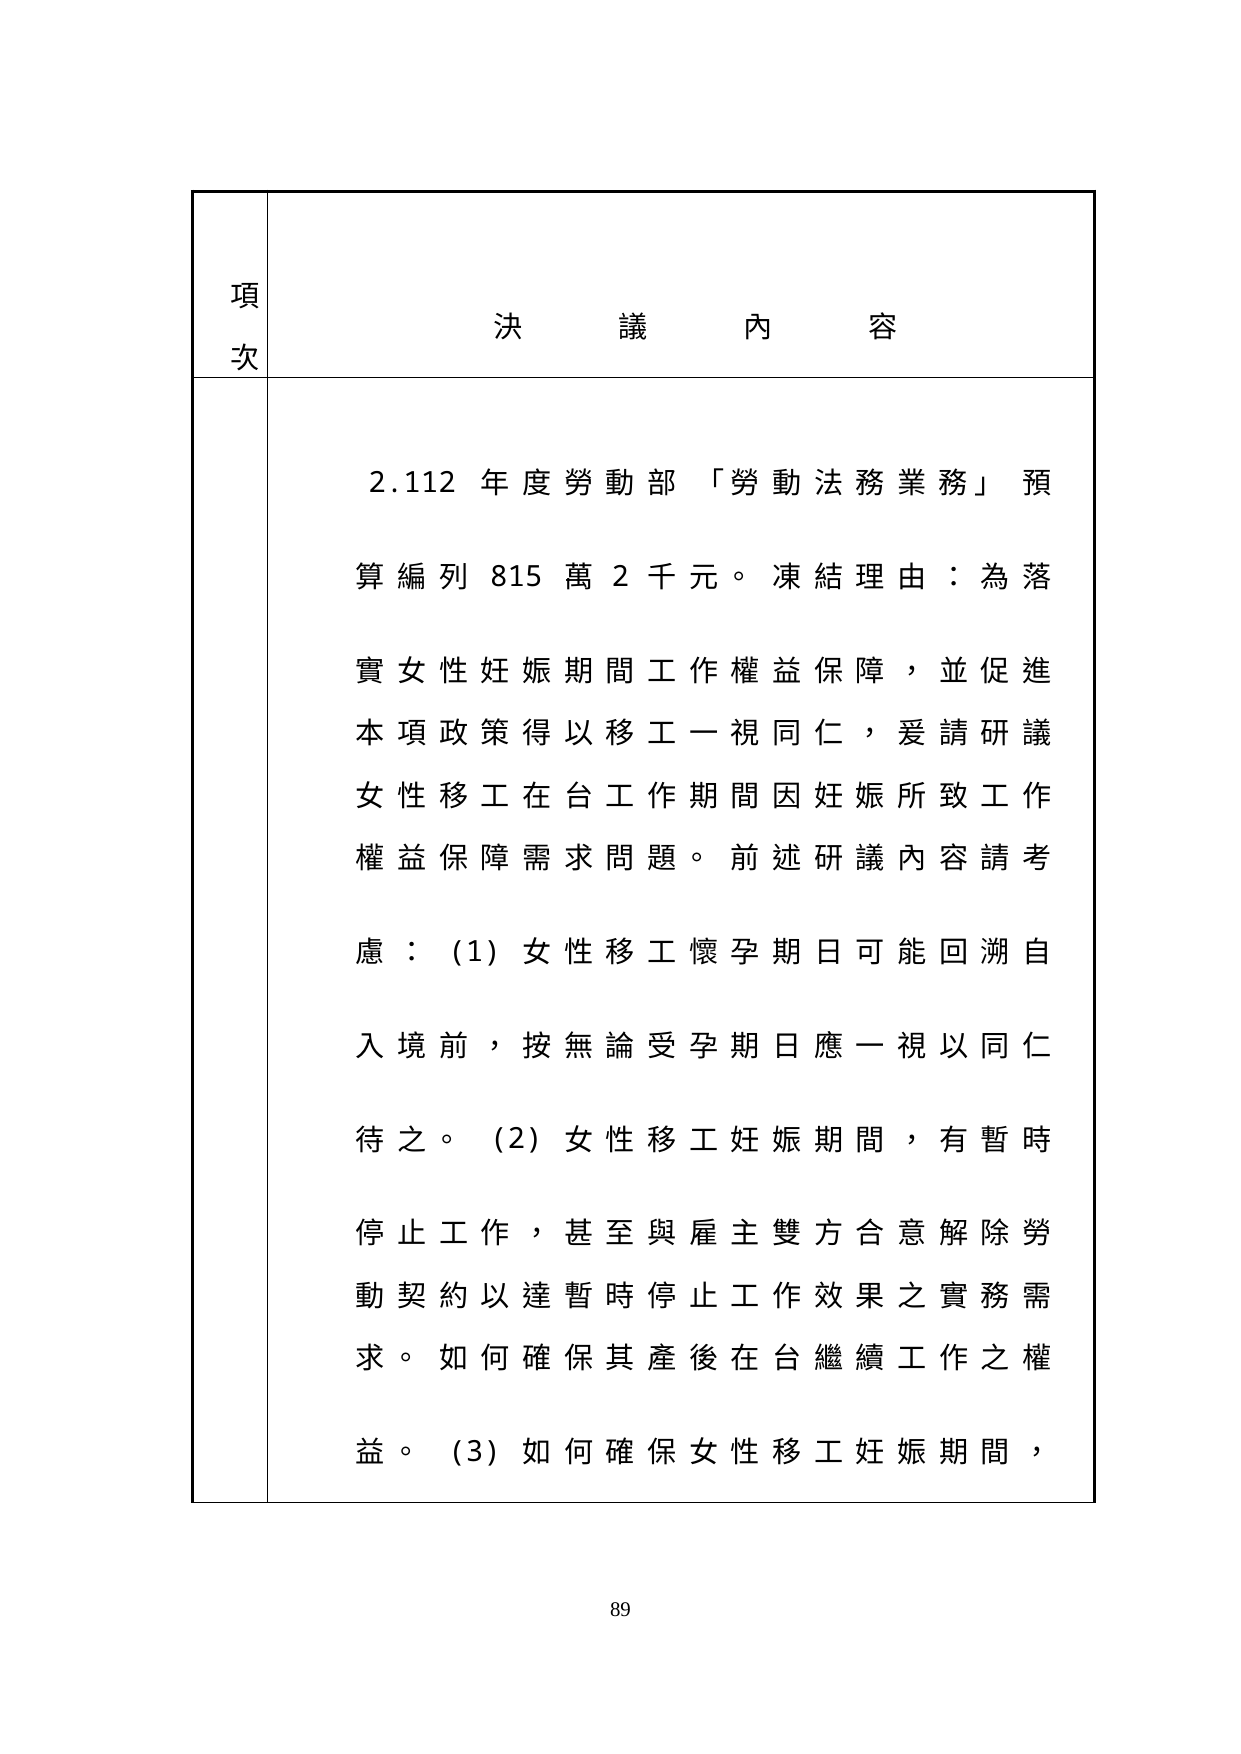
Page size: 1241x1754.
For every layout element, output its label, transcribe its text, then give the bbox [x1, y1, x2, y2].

table_cell [194, 378, 267, 1502]
table_header 項次 [194, 193, 267, 377]
table_cell 2.112年度勞動部「勞動法務業務」預算編列815萬2千元。凍結理由：為落實女性妊娠期間工作權益保障，並促進本項政策得以移工一視同仁，爰請研議女性移工在台工作期間因妊娠所致工作權益保障需求問題。前述研議內容請考慮：(1)女性移工懷孕期日可能回溯自入境前，按無論受孕期日應一視以同仁待之。(2)女性移工妊娠期間，有暫時停止工作，甚至與雇主雙方合意解除勞動契約以達暫時停止工作效果之實務需求。如何確保其產後在台繼續工作之權益。(3)如何確保女性移工妊娠期間， [268, 378, 1093, 1502]
table_header 決 議 內 容 [268, 193, 1093, 377]
